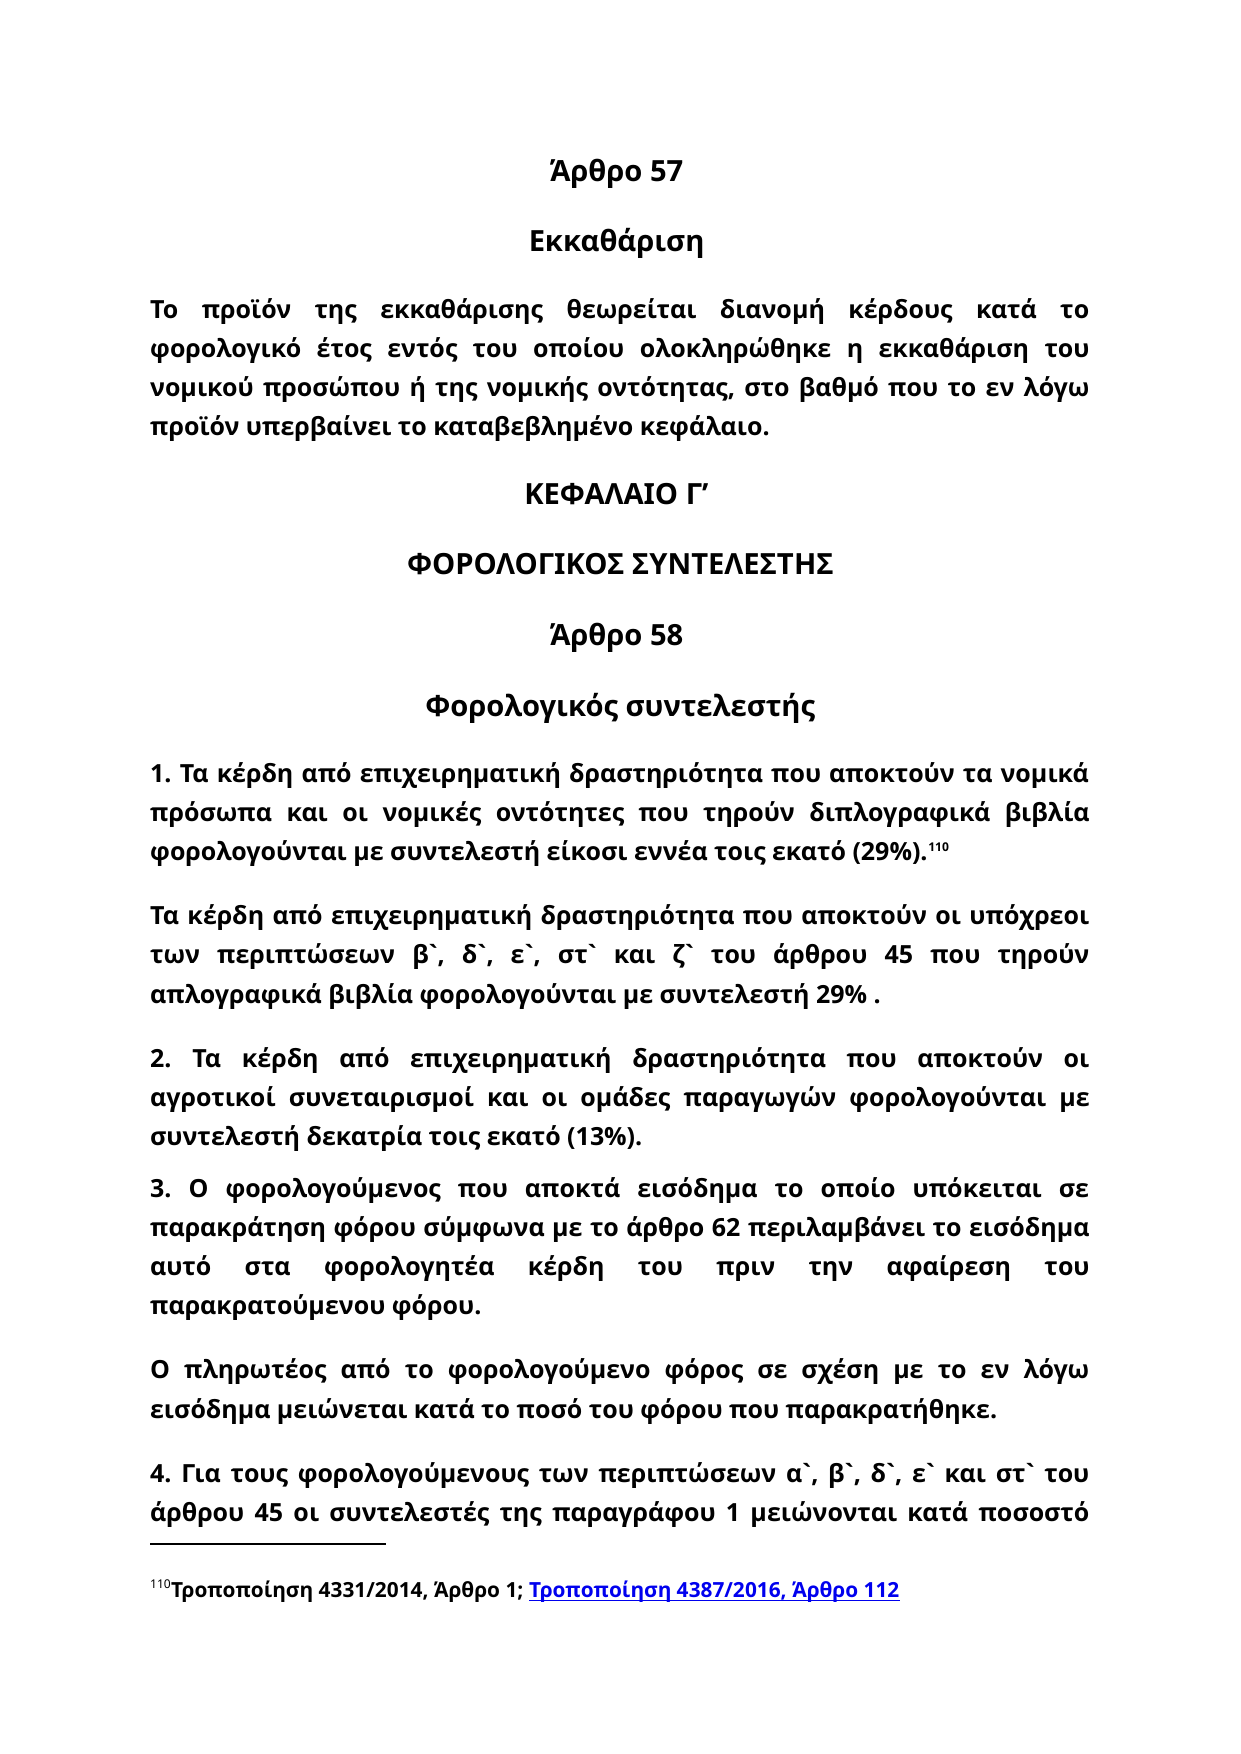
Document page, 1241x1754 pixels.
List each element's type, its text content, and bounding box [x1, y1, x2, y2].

text Τροποποίηση 4331/2014, Άρθρο 1; Τροποποίηση 4387/2016, Άρθρο 112 [150, 1576, 1090, 1604]
text 3. Ο φορολογούμενος που αποκτά εισόδημα το οποίο υπόκειται σε παρακράτηση φόρου σύμφωνα με το άρθρο 62 περιλαμβάνει το εισόδημα αυτό στα φορολογητέα κέρδη του πριν την αφαίρεση του παρακρατούμενου φόρου. [150, 1170, 1090, 1322]
text Τα κέρδη από επιχειρηματική δραστηριότητα που αποκτούν οι υπόχρεοι των περιπτώσεων β`, δ`, ε`, στ` και ζ` του άρθρου 45 που τηρούν απλογραφικά βιβλία φορολογούνται με συντελεστή 29% . [150, 898, 1090, 1010]
subtitle Εκκαθάριση [150, 221, 1090, 260]
text 1. Τα κέρδη από επιχειρηματική δραστηριότητα που αποκτούν τα νομικά πρόσωπα και οι νομικές οντότητες που τηρούν διπλογραφικά βιβλία φορολογούνται με συντελεστή είκοσι εννέα τοις εκατό (29%). [150, 755, 1090, 868]
text 2. Τα κέρδη από επιχειρηματική δραστηριότητα που αποκτούν οι αγροτικοί συνεταιρισμοί και οι ομάδες παραγωγών φορολογούνται με συντελεστή δεκατρία τοις εκατό (13%). [150, 1040, 1090, 1153]
text Το προϊόν της εκκαθάρισης θεωρείται διανομή κέρδους κατά το φορολογικό έτος εντός του οποίου ολοκληρώθηκε η εκκαθάριση του νομικού προσώπου ή της νομικής οντότητας, στο βαθμό που το εν λόγω προϊόν υπερβαίνει το καταβεβλημένο κεφάλαιο. [150, 291, 1090, 443]
subtitle Άρθρο 58 [150, 614, 1090, 654]
subtitle Άρθρο 57 [150, 150, 1090, 190]
subtitle ΚΕΦΑΛΑΙΟ Γ’ [150, 473, 1090, 513]
subtitle Φορολογικός συντελεστής [150, 685, 1090, 724]
text Ο πληρωτέος από το φορολογούμενο φόρος σε σχέση με το εν λόγω εισόδημα μειώνεται κατά το ποσό του φόρου που παρακρατήθηκε. [150, 1352, 1090, 1425]
subtitle ΦΟΡΟΛΟΓΙΚΟΣ ΣΥΝΤΕΛΕΣΤΗΣ [150, 543, 1090, 583]
text 4. Για τους φορολογούμενους των περιπτώσεων α`, β`, δ`, ε` και στ` του άρθρου 45 οι συντελεστές της παραγράφου 1 μειώνονται κατά ποσοστό [150, 1455, 1090, 1529]
